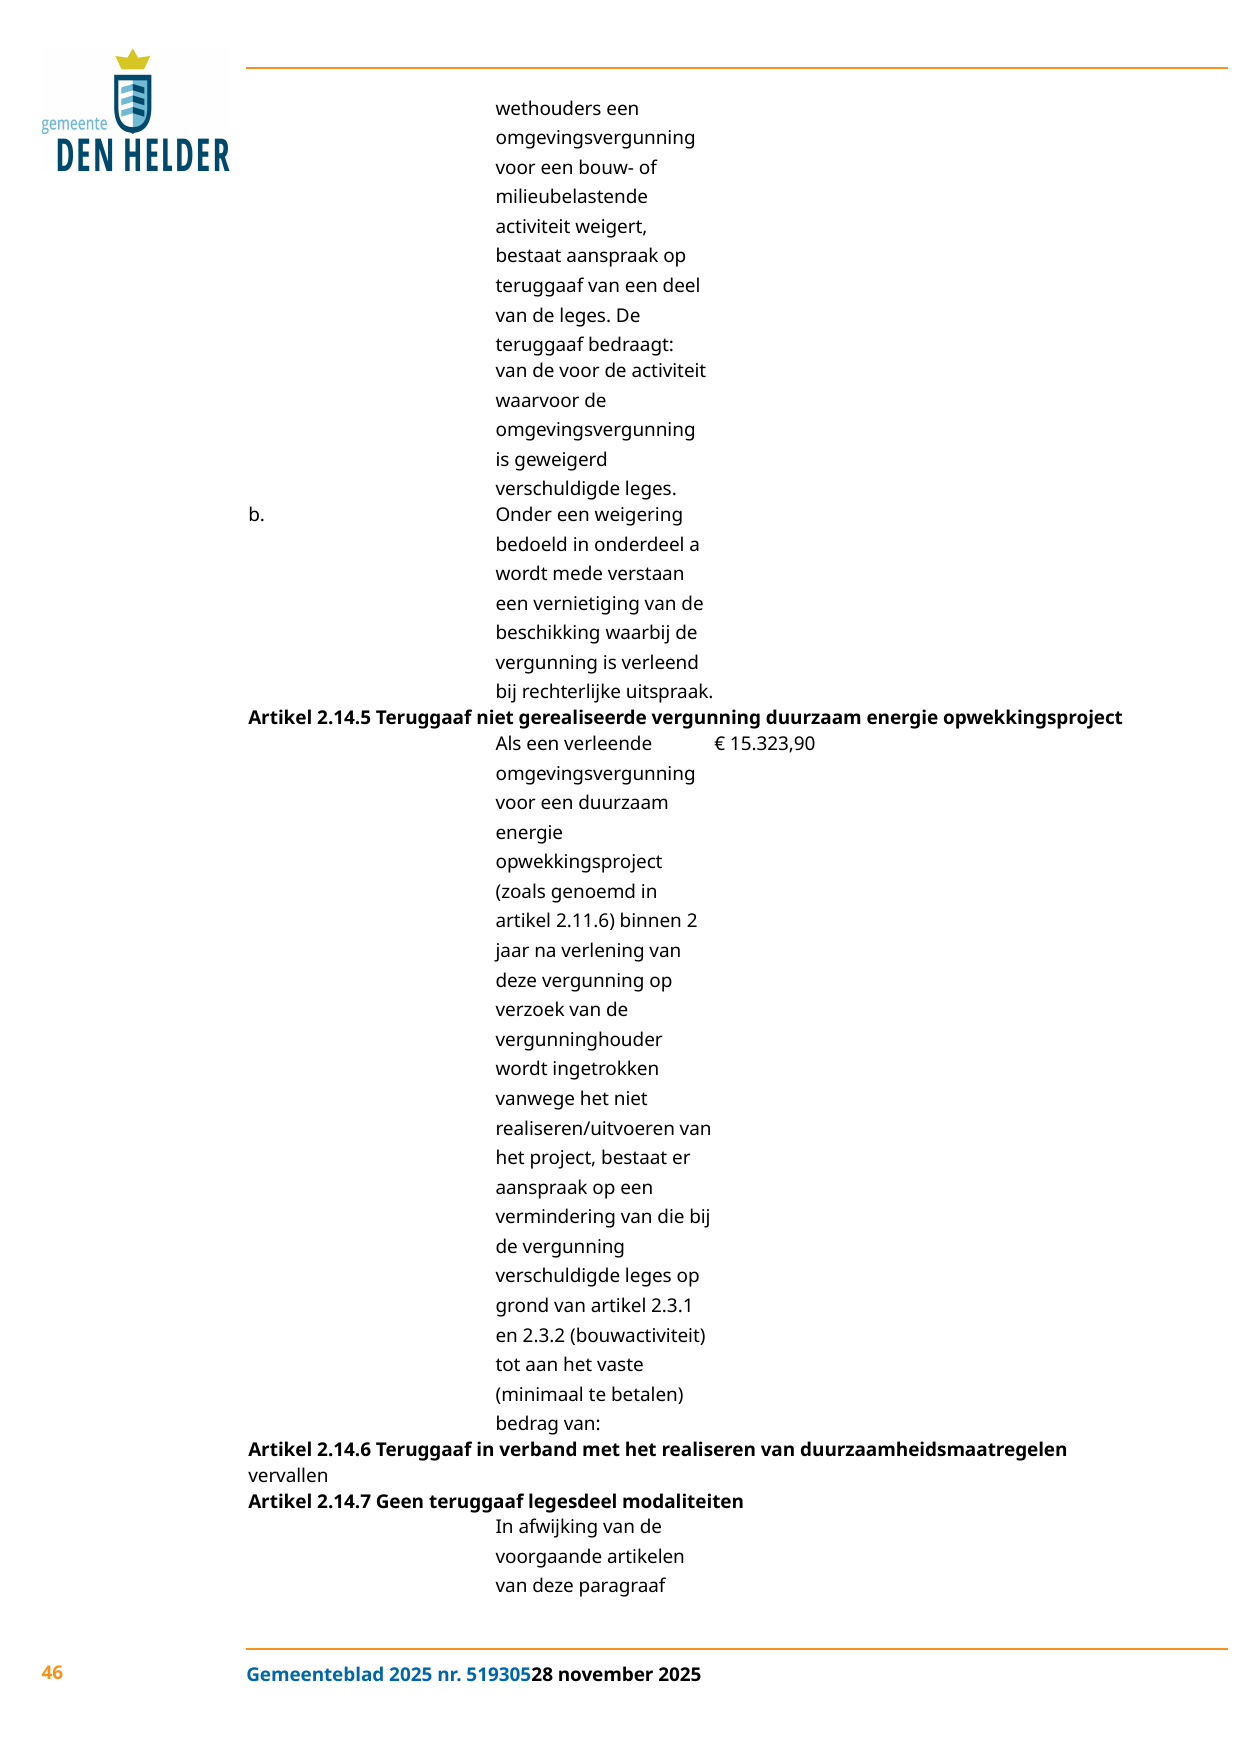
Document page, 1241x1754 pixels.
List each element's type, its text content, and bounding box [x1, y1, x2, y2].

picture [63, 144, 68, 165]
table_cell [495, 1462, 714, 1488]
table_cell [248, 95, 495, 357]
table_cell In afwijking van de voorgaande artikelen van deze paragraaf [495, 1514, 714, 1598]
table_cell [714, 95, 933, 357]
table_cell vervallen [248, 1462, 495, 1488]
table_cell Onder een weigering bedoeld in onderdeel a wordt mede verstaan een vernietiging van de beschikking waarbij de vergunning is verleend bij rechterlijke uitspraak. [495, 501, 714, 704]
table_cell Artikel 2.14.5 Teruggaaf niet gerealiseerde vergunning duurzaam energie opwekkingsproject [248, 705, 1152, 730]
table_cell [714, 501, 933, 704]
picture [182, 144, 187, 165]
picture [100, 154, 106, 172]
table_cell [933, 357, 1152, 501]
picture [130, 157, 135, 172]
table_cell [248, 357, 495, 501]
table_cell [248, 730, 495, 1436]
table_cell wethouders een omgevingsvergunning voor een bouw- of milieubelastende activiteit weigert, bestaat aanspraak op teruggaaf van een deel van de leges. De teruggaaf bedraagt: [495, 95, 714, 357]
table_cell [714, 1514, 933, 1598]
table_cell [933, 501, 1152, 704]
table_cell € 15.323,90 [714, 730, 933, 1436]
table_cell [933, 1514, 1152, 1598]
table_cell Artikel 2.14.7 Geen teruggaaf legesdeel modaliteiten [248, 1488, 1152, 1513]
table_cell Als een verleende omgevingsvergunning voor een duurzaam energie opwekkingsproject (zoals genoemd in artikel 2.11.6) binnen 2 jaar na verlening van deze vergunning op verzoek van de vergunninghouder wordt ingetrokken vanwege het niet realiseren/uitvoeren van het project, bestaat er aanspraak op een vermindering van die bij de vergunning verschuldigde leges op grond van artikel 2.3.1 en 2.3.2 (bouwactiviteit) tot aan het vaste (minimaal te betalen) bedrag van: [495, 730, 714, 1436]
table_cell [714, 1462, 933, 1488]
table_cell b. [248, 501, 495, 704]
picture [220, 160, 224, 172]
table_cell [714, 357, 933, 501]
table_cell [248, 1514, 495, 1598]
table_cell [933, 730, 1152, 1436]
picture [41, 47, 231, 172]
table_cell [933, 1462, 1152, 1488]
table_cell [933, 95, 1152, 357]
table_cell van de voor de activiteit waarvoor de omgevingsvergunning is geweigerd verschuldigde leges. [495, 357, 714, 501]
table_cell Artikel 2.14.6 Teruggaaf in verband met het realiseren van duurzaamheidsmaatregelen [248, 1436, 1152, 1462]
